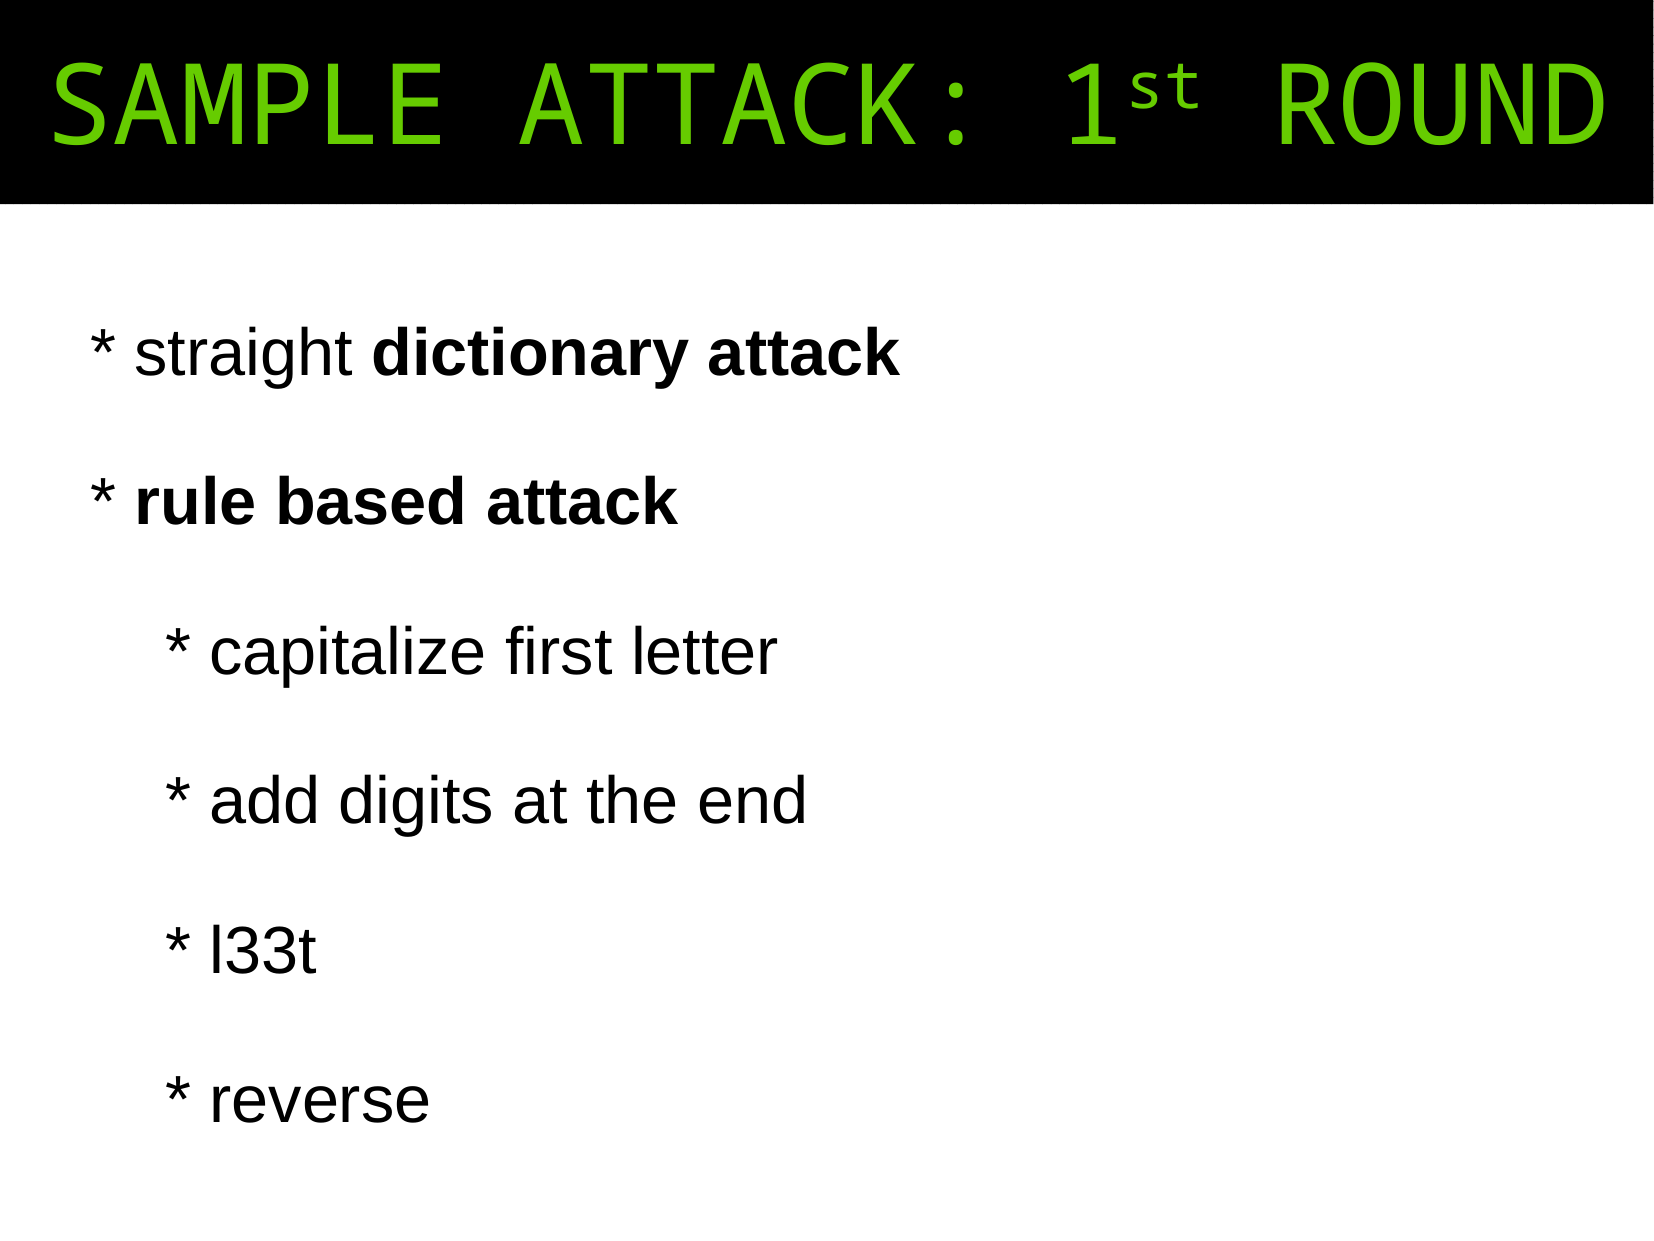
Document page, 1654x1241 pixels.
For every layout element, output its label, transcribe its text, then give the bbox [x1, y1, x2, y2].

subtitle * straight dictionary attack * rule based attack * capitalize first letter * add digits at the end * l33t * reverse [90, 305, 1621, 1146]
title SAMPLE ATTACK: 1st ROUND [0, 0, 1654, 205]
